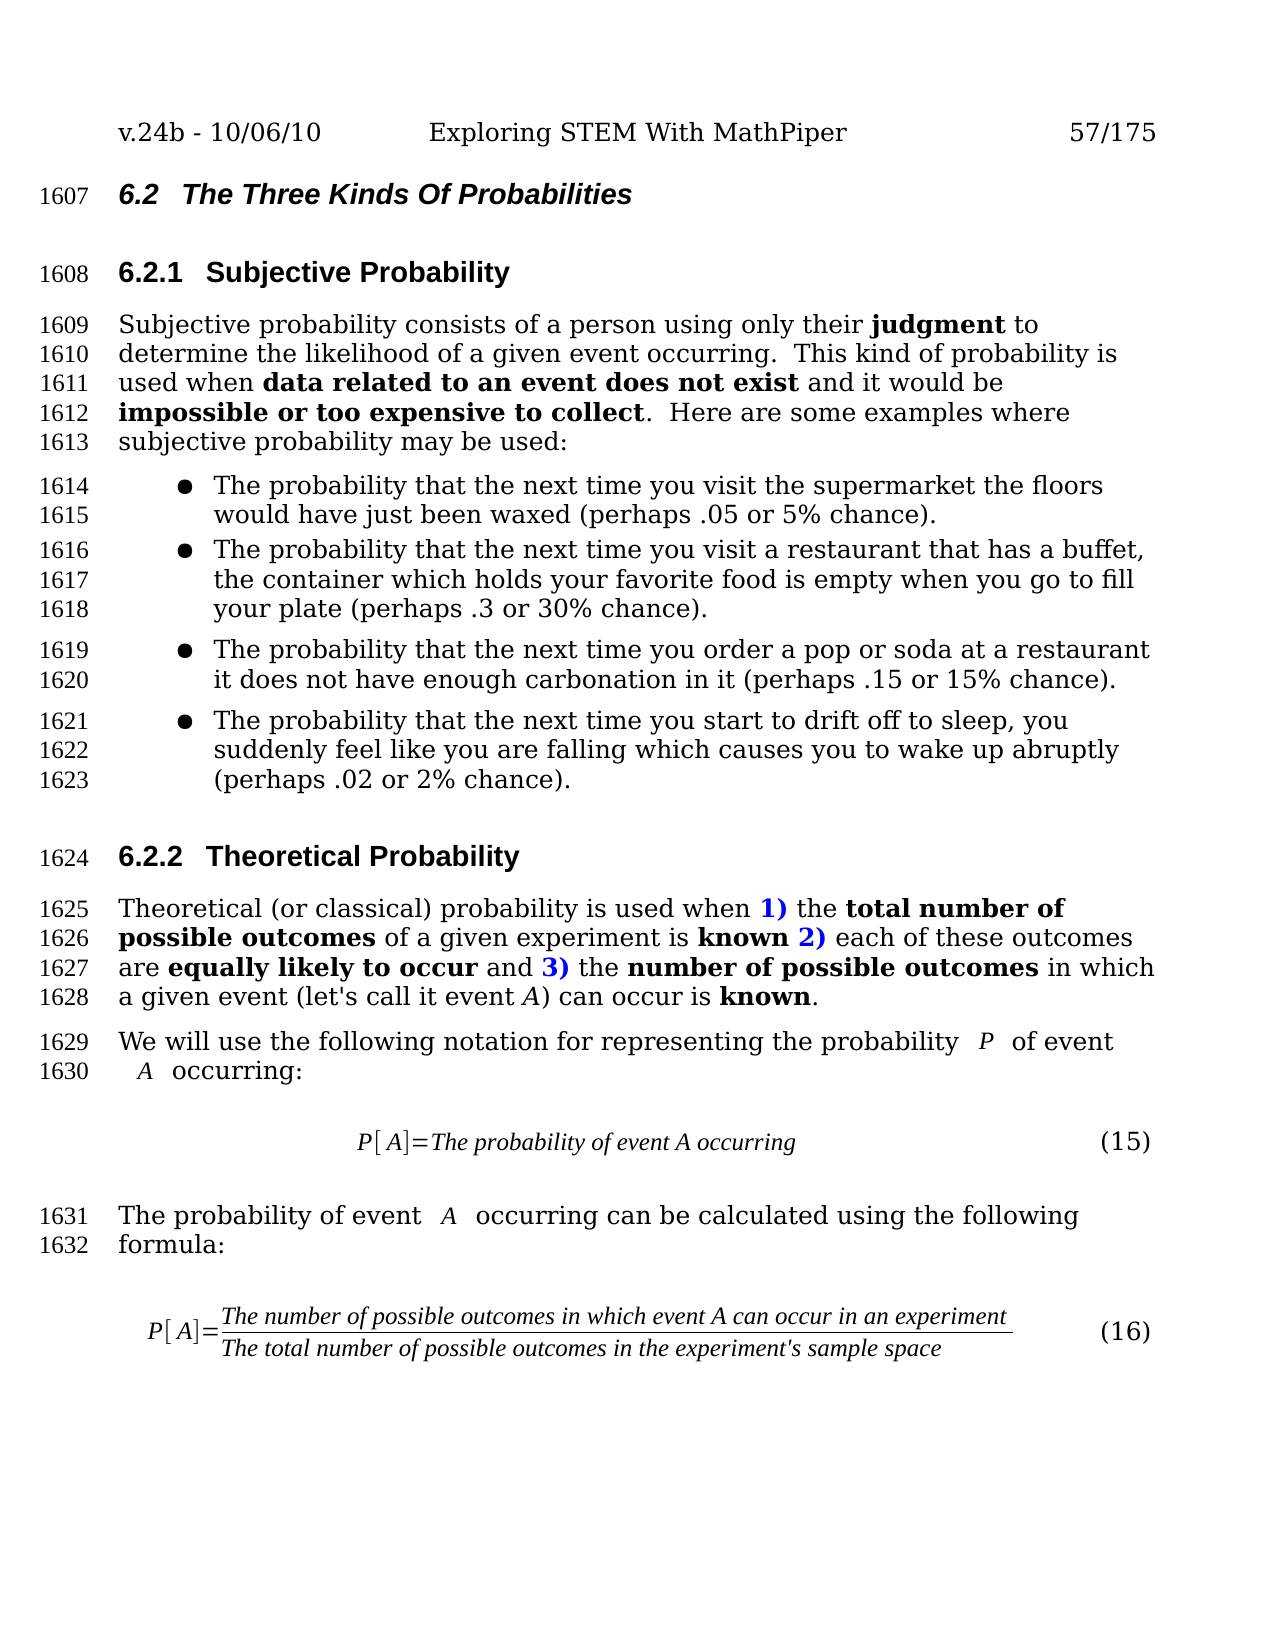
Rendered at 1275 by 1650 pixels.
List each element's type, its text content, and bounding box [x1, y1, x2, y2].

text The probability of eventoccurring can be calculated using the following formula: [118, 1201, 1157, 1259]
list The probability that the next time you visit a restaurant that has a buffet, the container which holds your favorite food is empty when you go to fill your plate (perhaps .3 or 30% chance). [175, 536, 1157, 623]
subtitle Theoretical Probability [118, 839, 1157, 873]
list The probability that the next time you start to drift off to sleep, you suddenly feel like you are falling which causes you to wake up abruptly (perhaps .02 or 2% chance). [175, 706, 1157, 794]
text Theoretical (or classical) probability is used when 1) the total number of possible outcomes of a given experiment is known 2) each of these outcomes are equally likely to occur and 3) the number of possible outcomes in which a given event (let's call it event A) can occur is known. [118, 894, 1157, 1011]
table_header (16) [1041, 1295, 1157, 1369]
text Subjective probability consists of a person using only their judgment to determine the likelihood of a given event occurring. This kind of probability is used when data related to an event does not exist and it would be impossible or too expensive to collect. Here are some examples where subjective probability may be used: [118, 310, 1157, 456]
subtitle The Three Kinds Of Probabilities [118, 177, 1157, 210]
subtitle Subjective Probability [118, 255, 1157, 289]
text We will use the following notation for representing the probabilityof eventoccurring: [118, 1026, 1157, 1086]
table_header (15) [1041, 1121, 1157, 1162]
list The probability that the next time you visit the supermarket the floors would have just been waxed (perhaps .05 or 5% chance). [175, 471, 1157, 529]
table_header [118, 1295, 1041, 1369]
table_header [118, 1121, 1041, 1162]
list The probability that the next time you order a pop or soda at a restaurant it does not have enough carbonation in it (perhaps .15 or 15% chance). [175, 636, 1157, 694]
